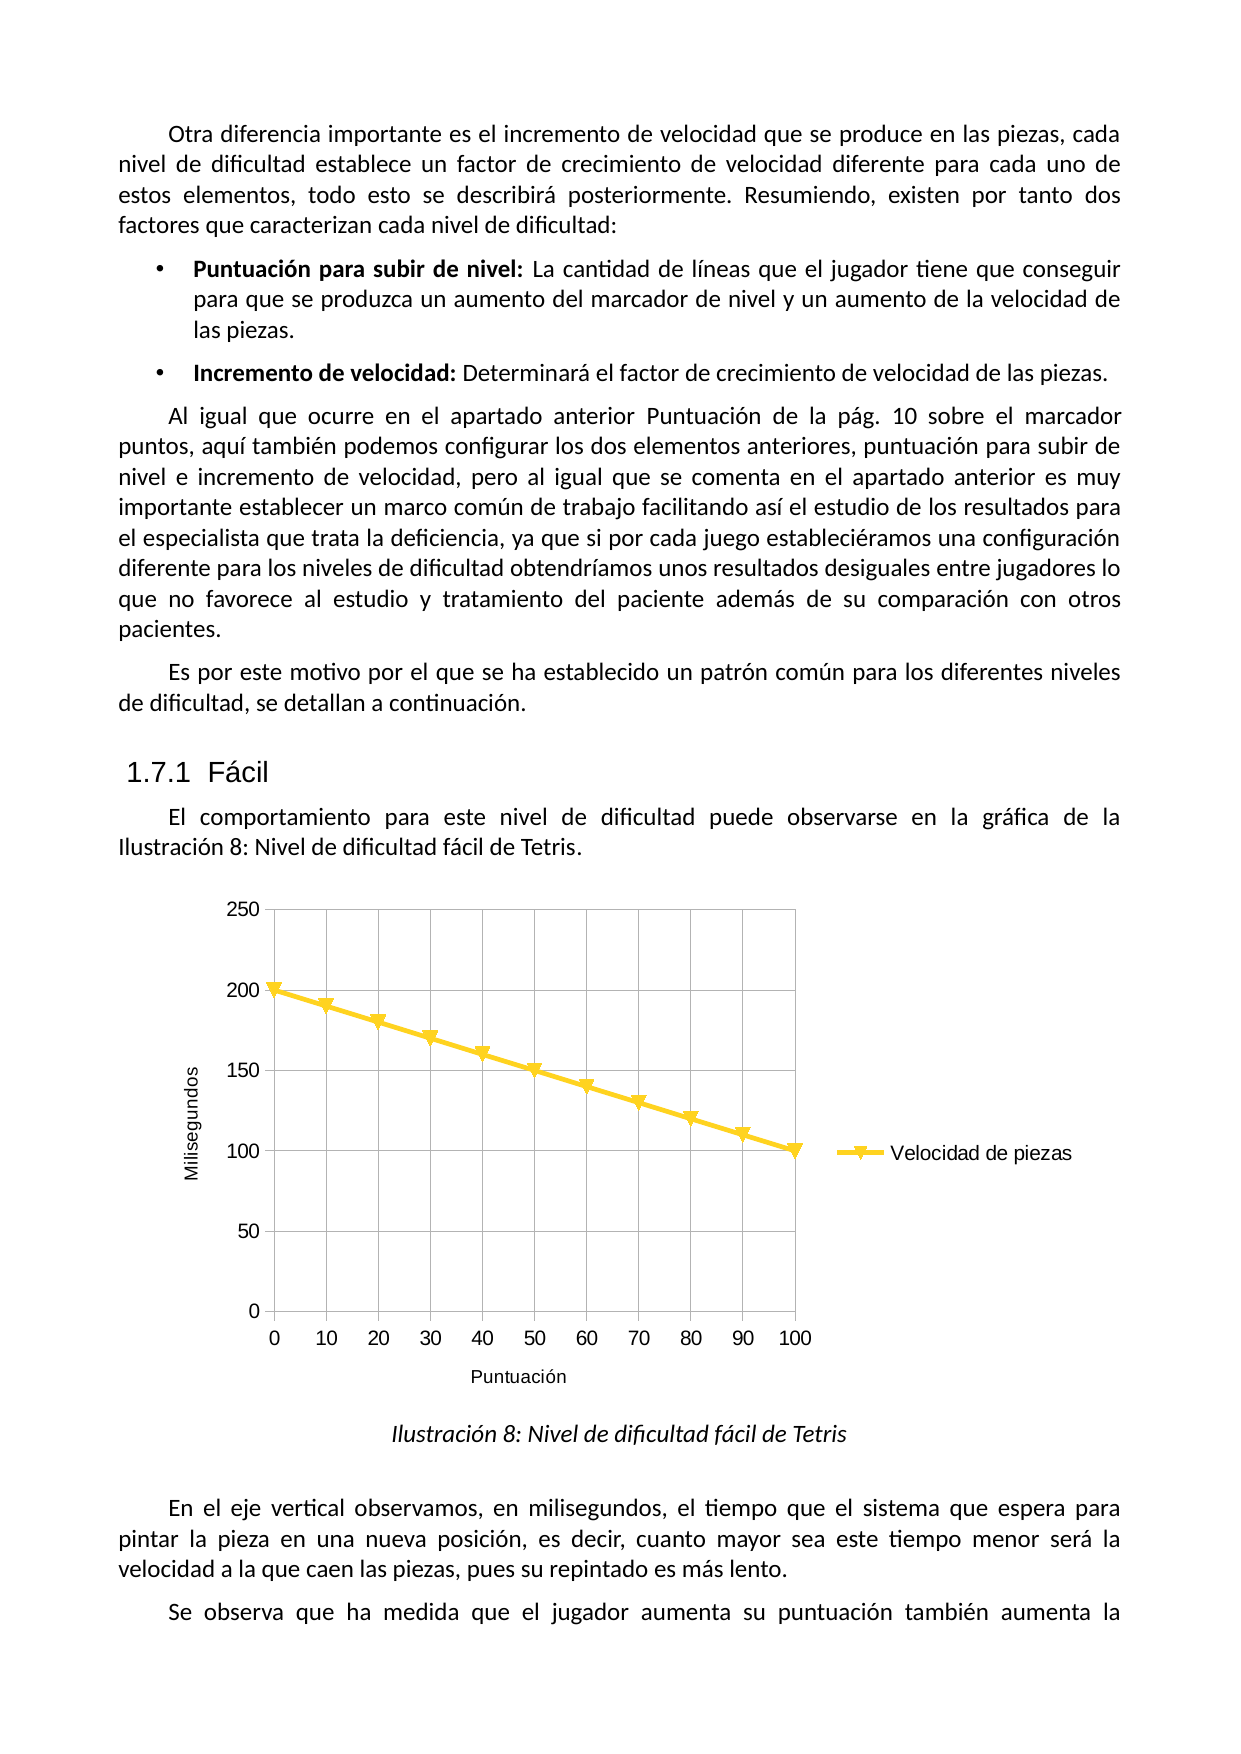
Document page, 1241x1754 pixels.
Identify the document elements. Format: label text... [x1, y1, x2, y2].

list Puntuación para subir de nivel: La cantidad de líneas que el jugador tiene que conseguir para que se produzca un aumento del marcador de nivel y un aumento de la velocidad de las piezas. [156, 253, 1122, 344]
text Al igual que ocurre en el apartado anterior Puntuación de la pág. 11 sobre el marcador puntos, aquí también podemos configurar los dos elementos anteriores, puntuación para subir de nivel e incremento de velocidad, pero al igual que se comenta en el apartado anterior es muy importante establecer un marco común de trabajo facilitando así el estudio de los resultados para el especialista que trata la deficiencia, ya que si por cada juego estableciéramos una configuración diferente para los niveles de dificultad obtendríamos unos resultados desiguales entre jugadores lo que no favorece al estudio y tratamiento del paciente además de su comparación con otros pacientes. [118, 400, 1122, 644]
text En el eje vertical observamos, en milisegundos, el tiempo que el sistema que espera para pintar la pieza en una nueva posición, es decir, cuanto mayor sea este tiempo menor será la velocidad a la que caen las piezas, pues su repintado es más lento. [118, 1492, 1122, 1584]
text Ilustración 8: Nivel de dificultad fácil de Tetris [148, 1419, 1092, 1449]
text Se observa que ha medida que el jugador aumenta su puntuación también aumenta la [118, 1596, 1122, 1627]
list Incremento de velocidad: Determinará el factor de crecimiento de velocidad de las piezas. [156, 357, 1122, 387]
text El comportamiento para este nivel de dificultad puede observarse en la gráfica de la Ilustración 8: Nivel de dificultad fácil de Tetris. [118, 801, 1122, 862]
text Es por este motivo por el que se ha establecido un patrón común para los diferentes niveles de dificultad, se detallan a continuación. [118, 656, 1122, 717]
subtitle Fácil [118, 755, 1122, 788]
text Otra diferencia importante es el incremento de velocidad que se produce en las piezas, cada nivel de dificultad establece un factor de crecimiento de velocidad diferente para cada uno de estos elementos, todo esto se describirá posteriormente. Resumiendo, existen por tanto dos factores que caracterizan cada nivel de dificultad: [118, 118, 1122, 240]
